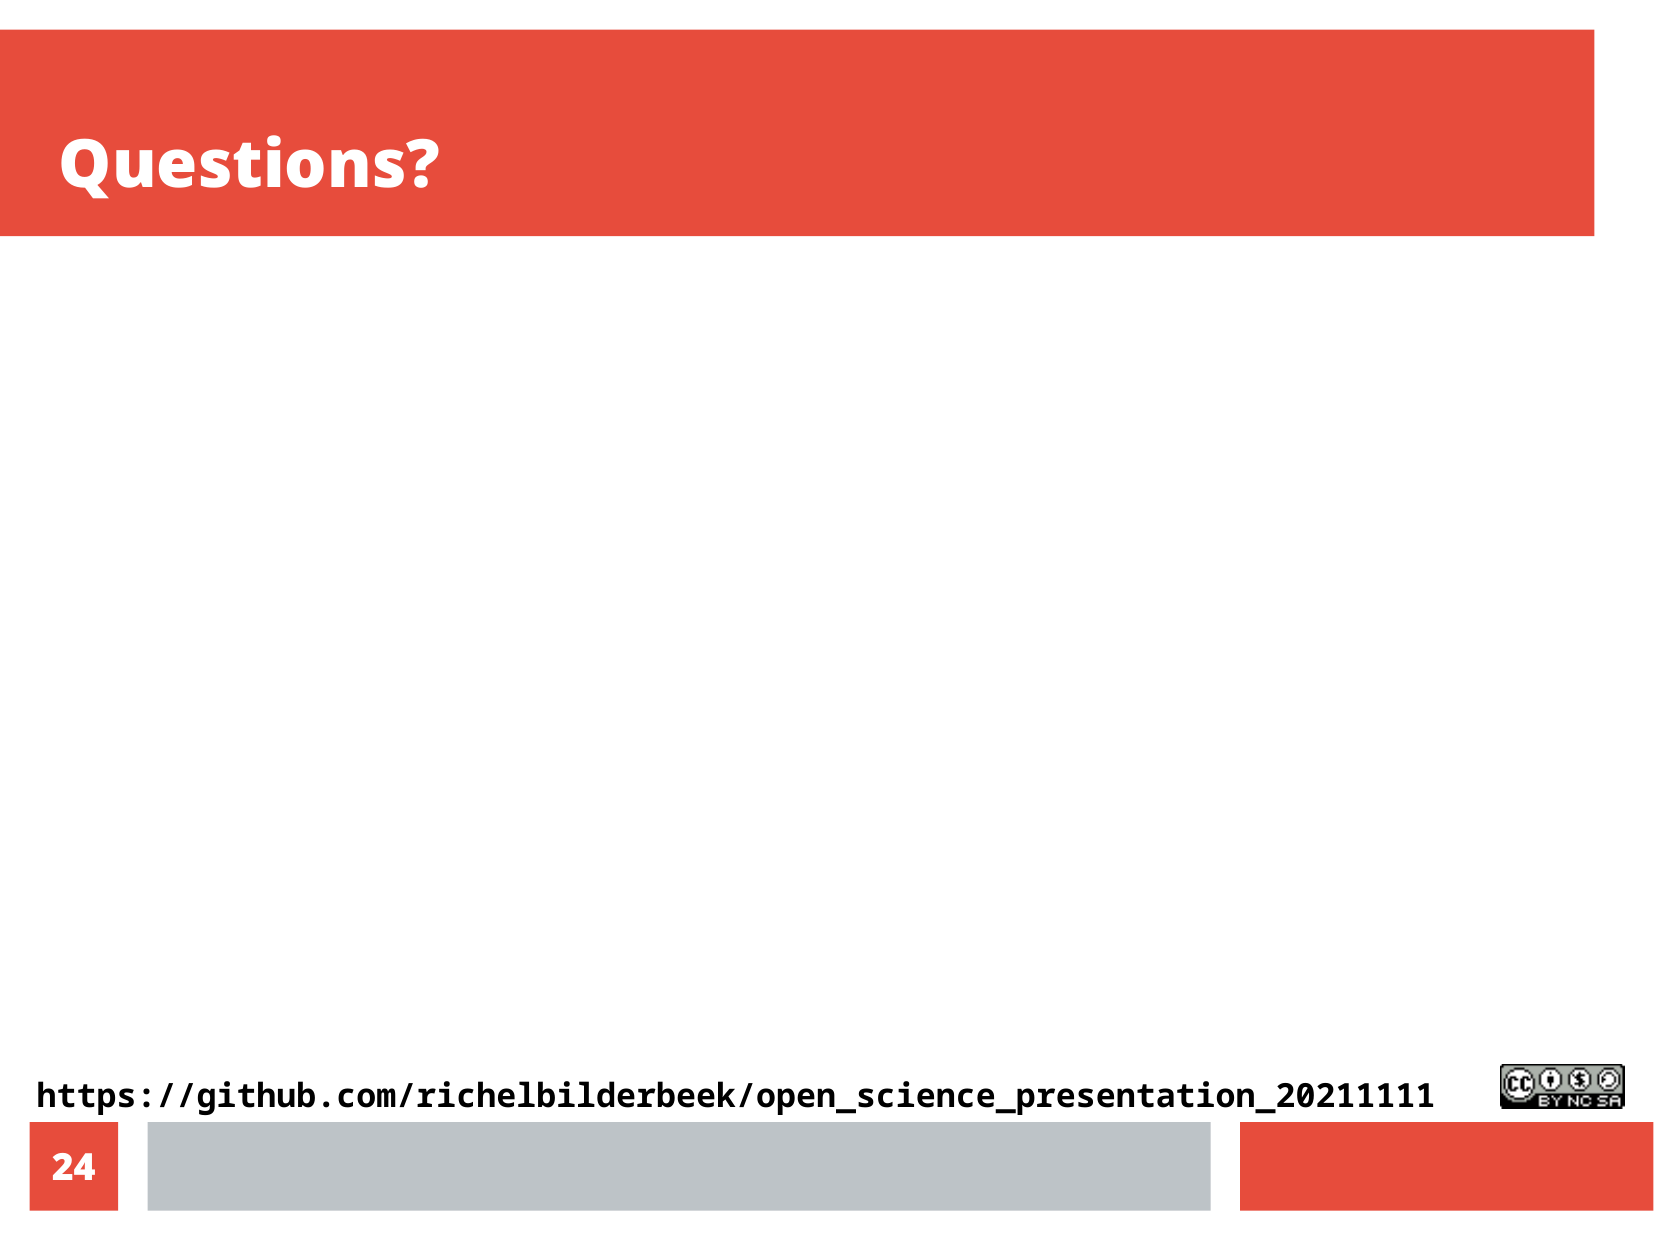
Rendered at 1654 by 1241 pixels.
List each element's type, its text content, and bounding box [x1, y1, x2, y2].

text_box https://github.com/richelbilderbeek/open_science_presentation_20211111 [21, 1065, 1426, 1114]
title Questions? [59, 59, 1595, 207]
picture [1500, 1064, 1625, 1109]
